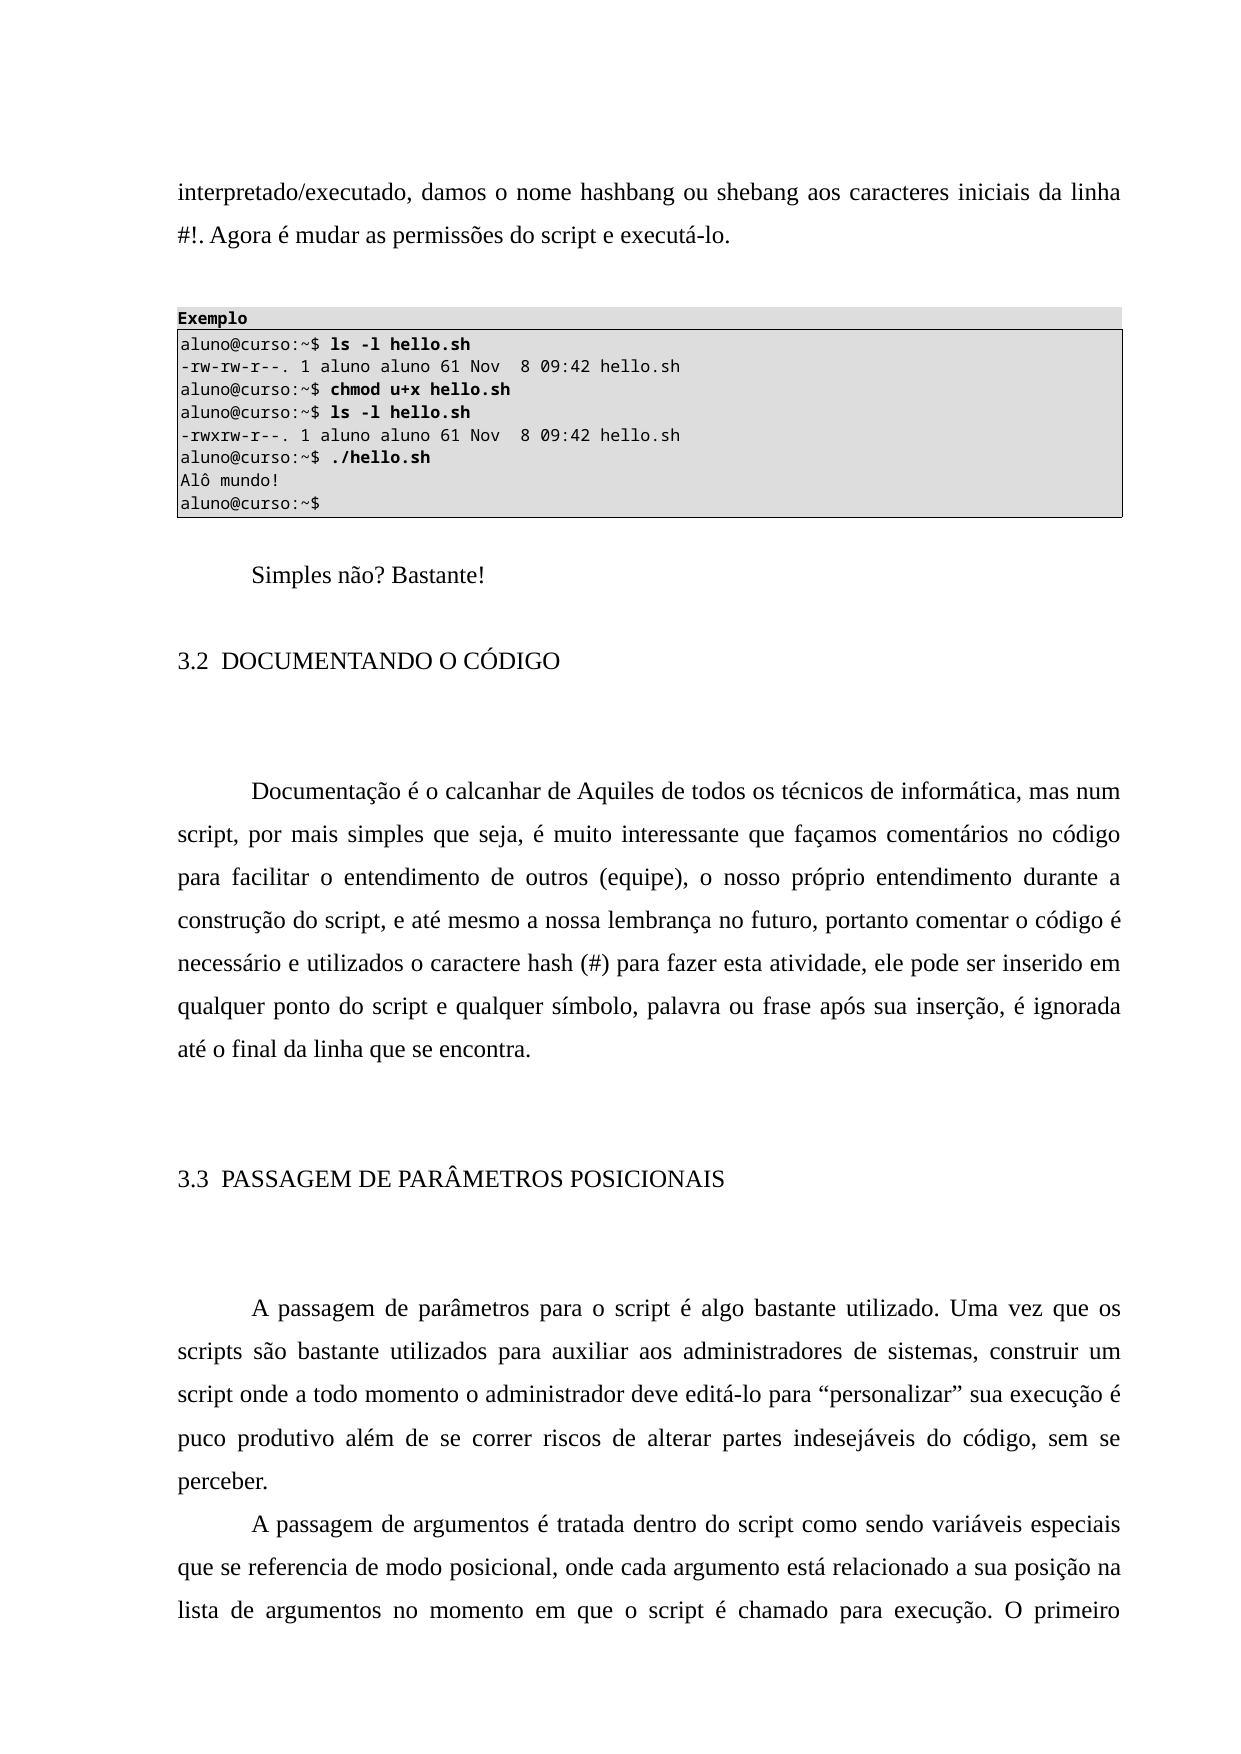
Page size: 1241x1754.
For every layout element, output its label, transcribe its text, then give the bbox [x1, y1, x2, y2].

text Simples não? Bastante! [177, 560, 1122, 589]
text Exemplo [177, 307, 1122, 329]
text aluno@curso:~$ ls -l hello.sh -rw-rw-r--. 1 aluno aluno 61 Nov 8 09:42 hello.sh aluno@curso:~$ chmod u+x hello.sh aluno@curso:~$ ls -l hello.sh -rwxrw-r--. 1 aluno aluno 61 Nov 8 09:42 hello.sh aluno@curso:~$ ./hello.sh Alô mundo! aluno@curso:~$ [178, 330, 1122, 517]
text A passagem de argumentos é tratada dentro do script como sendo variáveis especiais que se referencia de modo posicional, onde cada argumento está relacionado a sua posição na lista de argumentos no momento em que o script é chamado para execução. O primeiro [177, 1509, 1122, 1624]
subtitle Documentando o código [177, 646, 1122, 675]
subtitle Passagem de Parâmetros Posicionais [177, 1164, 1122, 1193]
text interpretado/executado, damos o nome hashbang ou shebang aos caracteres iniciais da linha #!. Agora é mudar as permissões do script e executá-lo. [177, 177, 1122, 249]
text A passagem de parâmetros para o script é algo bastante utilizado. Uma vez que os scripts são bastante utilizados para auxiliar aos administradores de sistemas, construir um script onde a todo momento o administrador deve editá-lo para “personalizar” sua execução é puco produtivo além de se correr riscos de alterar partes indesejáveis do código, sem se perceber. [177, 1293, 1122, 1494]
text Documentação é o calcanhar de Aquiles de todos os técnicos de informática, mas num script, por mais simples que seja, é muito interessante que façamos comentários no código para facilitar o entendimento de outros (equipe), o nosso próprio entendimento durante a construção do script, e até mesmo a nossa lembrança no futuro, portanto comentar o código é necessário e utilizados o caractere hash (#) para fazer esta atividade, ele pode ser inserido em qualquer ponto do script e qualquer símbolo, palavra ou frase após sua inserção, é ignorada até o final da linha que se encontra. [177, 776, 1122, 1063]
